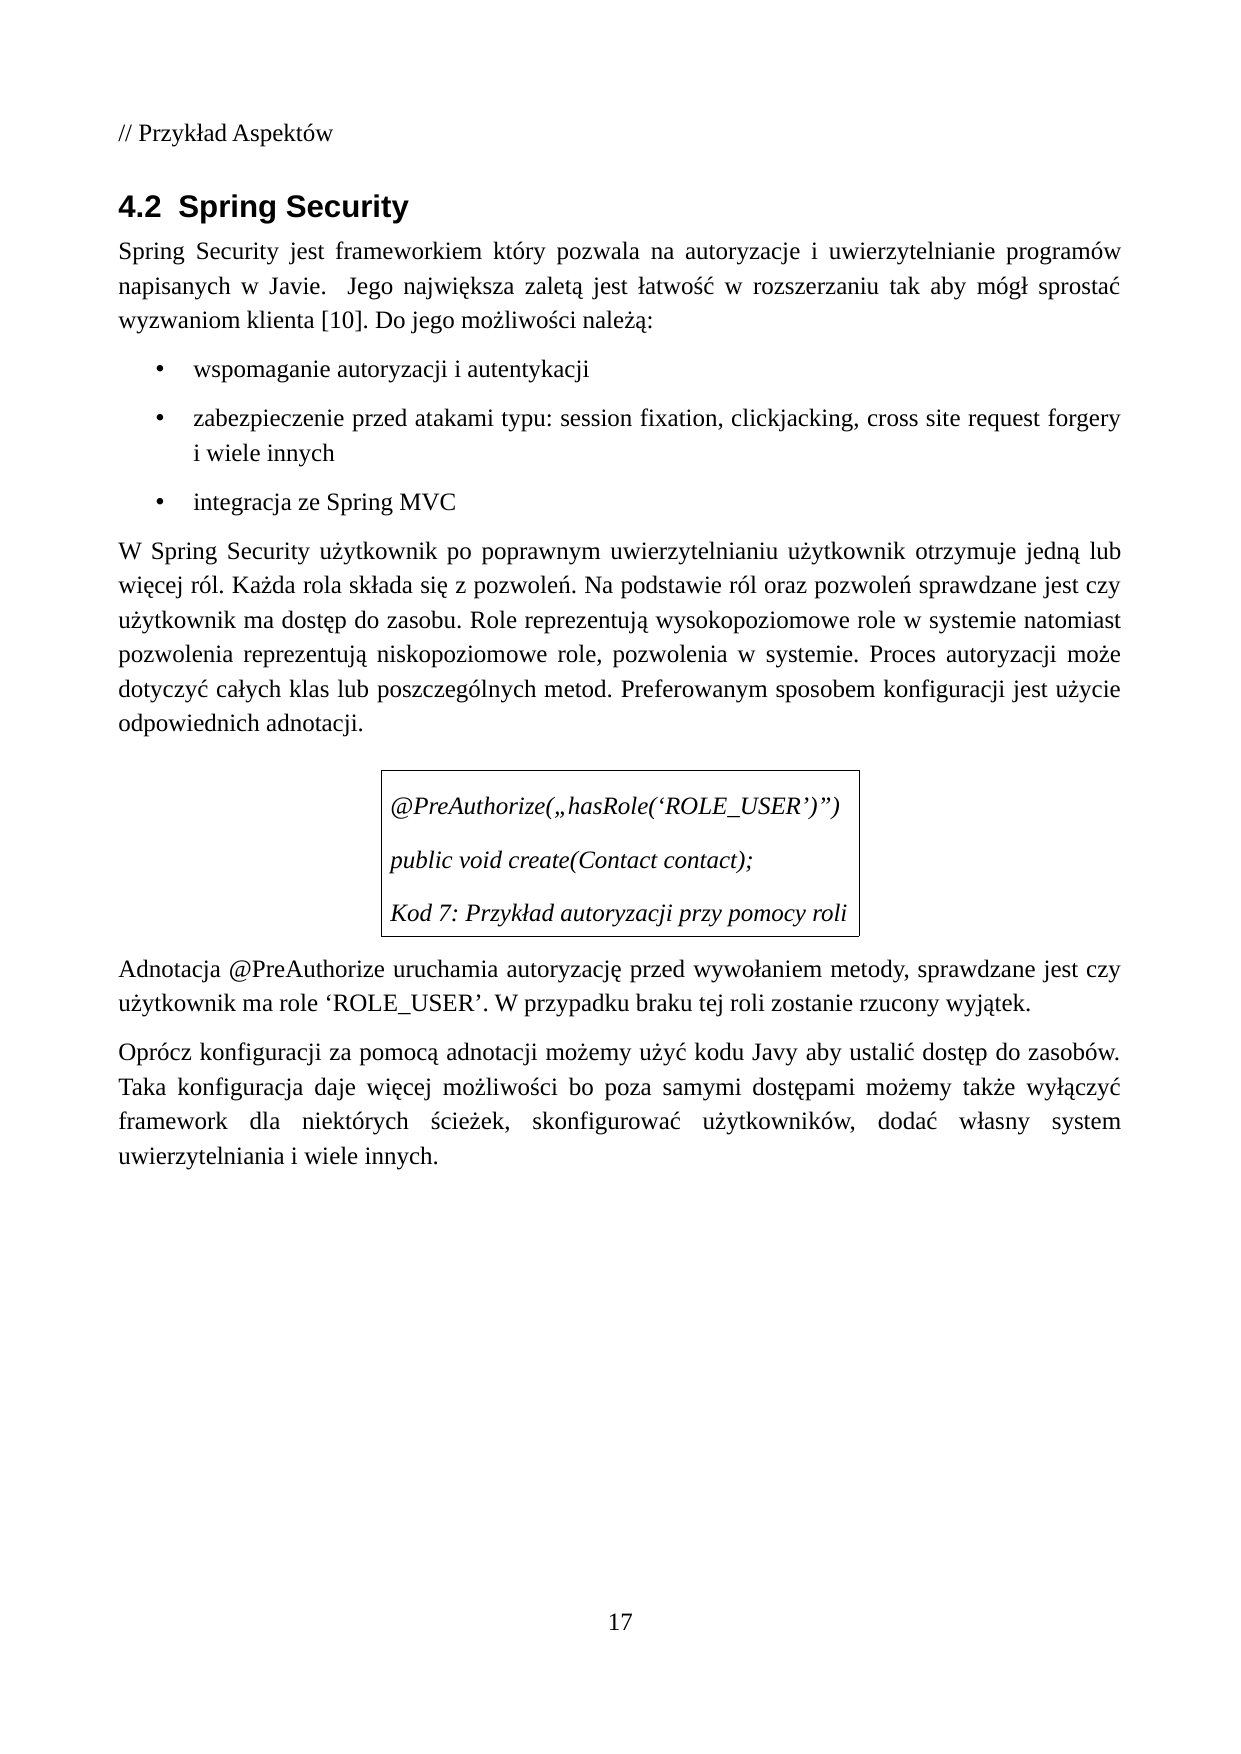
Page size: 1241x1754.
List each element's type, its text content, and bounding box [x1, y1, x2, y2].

text Oprócz konfiguracji za pomocą adnotacji możemy użyć kodu Javy aby ustalić dostęp do zasobów. Taka konfiguracja daje więcej możliwości bo poza samymi dostępami możemy także wyłączyć framework dla niektórych ścieżek, skonfigurować użytkowników, dodać własny system uwierzytelniania i wiele innych. [118, 1037, 1122, 1169]
text Spring Security jest frameworkiem który pozwala na autoryzacje i uwierzytelnianie programów napisanych w Javie. Jego największa zaletą jest łatwość w rozszerzaniu tak aby mógł sprostać wyzwaniom klienta [10]. Do jego możliwości należą: [118, 236, 1122, 334]
text @PreAuthorize(„hasRole(‘ROLE_USER’)”) [390, 791, 850, 820]
text // Przykład Aspektów [118, 118, 1122, 147]
text Kod 7: Przykład autoryzacji przy pomocy roli [390, 898, 850, 927]
text Adnotacja @PreAuthorize uruchamia autoryzację przed wywołaniem metody, sprawdzane jest czy użytkownik ma role ‘ROLE_USER’. W przypadku braku tej roli zostanie rzucony wyjątek. [118, 758, 1122, 1017]
text W Spring Security użytkownik po poprawnym uwierzytelnianiu użytkownik otrzymuje jedną lub więcej ról. Każda rola składa się z pozwoleń. Na podstawie ról oraz pozwoleń sprawdzane jest czy użytkownik ma dostęp do zasobu. Role reprezentują wysokopoziomowe role w systemie natomiast pozwolenia reprezentują niskopoziomowe role, pozwolenia w systemie. Proces autoryzacji może dotyczyć całych klas lub poszczególnych metod. Preferowanym sposobem konfiguracji jest użycie odpowiednich adnotacji. [118, 536, 1122, 737]
list integracja ze Spring MVC [156, 487, 1122, 516]
list wspomaganie autoryzacji i autentykacji [156, 354, 1122, 383]
list zabezpieczenie przed atakami typu: session fixation, clickjacking, cross site request forgery i wiele innych [156, 403, 1122, 467]
text public void create(Contact contact); [390, 845, 850, 873]
subtitle Spring Security [118, 188, 1122, 224]
